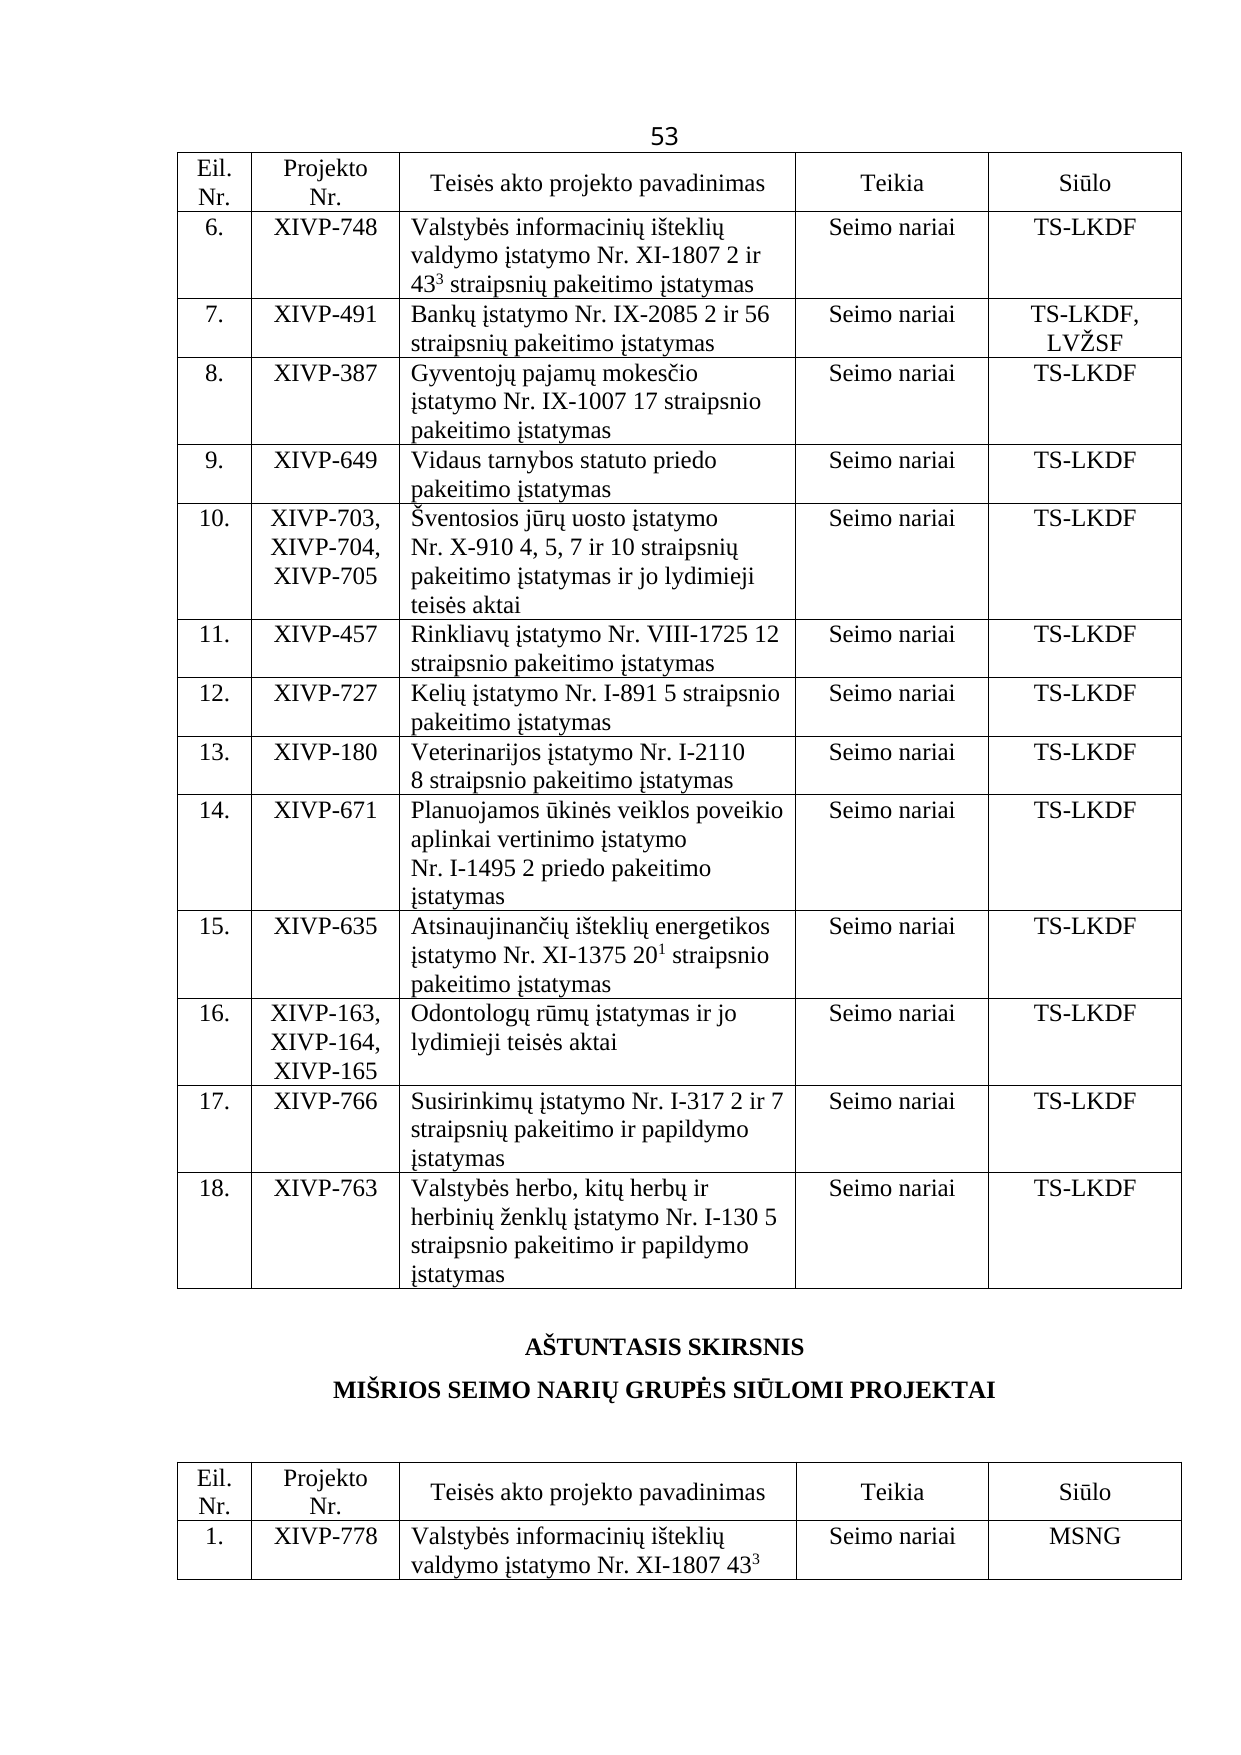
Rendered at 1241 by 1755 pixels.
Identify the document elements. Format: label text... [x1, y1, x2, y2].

table_cell TS-LKDF [989, 445, 1181, 502]
table_cell Valstybės herbo, kitų herbų ir herbinių ženklų įstatymo Nr. I-130 5 straipsnio pakeitimo ir papildymo įstatymas [400, 1173, 795, 1288]
table_cell TS-LKDF [989, 1086, 1181, 1172]
table_cell XIVP-748 [252, 212, 399, 298]
table_cell Seimo nariai [796, 212, 988, 298]
table_header Projekto Nr. [252, 153, 399, 211]
table_cell TS-LKDF [989, 620, 1181, 677]
table_cell Seimo nariai [796, 795, 988, 910]
table_cell Seimo nariai [796, 1086, 988, 1172]
table_cell XIVP-703, XIVP-704, XIVP-705 [252, 504, 399, 618]
table_cell TS-LKDF [989, 504, 1181, 618]
table_cell 13. [178, 737, 251, 794]
table_cell 6. [178, 212, 251, 298]
table_cell Susirinkimų įstatymo Nr. I-317 2 ir 7 straipsnių pakeitimo ir papildymo įstatymas [400, 1086, 795, 1172]
table_cell TS-LKDF [989, 212, 1181, 298]
table_cell Rinkliavų įstatymo Nr. VIII-1725 12 straipsnio pakeitimo įstatymas [400, 620, 795, 677]
table_cell XIVP-649 [252, 445, 399, 502]
table_cell 1. [178, 1521, 251, 1579]
table_cell 16. [178, 999, 251, 1085]
table_cell XIVP-727 [252, 678, 399, 736]
table_cell Kelių įstatymo Nr. I-891 5 straipsnio pakeitimo įstatymas [400, 678, 795, 736]
table_cell TS-LKDF, LVŽSF [989, 299, 1181, 357]
table_cell TS-LKDF [989, 678, 1181, 736]
table_cell 12. [178, 678, 251, 736]
table_header Projekto Nr. [252, 1463, 399, 1520]
table_cell 15. [178, 911, 251, 997]
table_cell Gyventojų pajamų mokesčio įstatymo Nr. IX-1007 17 straipsnio pakeitimo įstatymas [400, 358, 795, 444]
table_cell 11. [178, 620, 251, 677]
table_cell XIVP-163, XIVP-164, XIVP-165 [252, 999, 399, 1085]
table_cell 9. [178, 445, 251, 502]
table_cell Seimo nariai [796, 911, 988, 997]
table_cell TS-LKDF [989, 1173, 1181, 1288]
table_cell Planuojamos ūkinės veiklos poveikio aplinkai vertinimo įstatymo Nr. I-1495 2 priedo pakeitimo įstatymas [400, 795, 795, 910]
table_cell XIVP-387 [252, 358, 399, 444]
table_cell TS-LKDF [989, 358, 1181, 444]
table_cell Seimo nariai [796, 678, 988, 736]
table_cell Seimo nariai [796, 504, 988, 618]
table_cell Vidaus tarnybos statuto priedo pakeitimo įstatymas [400, 445, 795, 502]
text MIŠRIOS SEIMO NARIŲ GRUPĖS SIŪLOMI PROJEKTAI [177, 1375, 1152, 1404]
table_cell TS-LKDF [989, 911, 1181, 997]
table_cell XIVP-180 [252, 737, 399, 794]
table_cell 17. [178, 1086, 251, 1172]
table_cell Seimo nariai [796, 445, 988, 502]
table_header Eil. Nr. [178, 1463, 251, 1520]
table_cell XIVP-763 [252, 1173, 399, 1288]
table_cell MSNG [989, 1521, 1181, 1579]
table_cell Valstybės informacinių išteklių valdymo įstatymo Nr. XI-1807 433 [400, 1521, 796, 1579]
table_header Siūlo [989, 153, 1181, 211]
table_cell Atsinaujinančių išteklių energetikos įstatymo Nr. XI-1375 201 straipsnio pakeitimo įstatymas [400, 911, 795, 997]
table_header Teikia [797, 1463, 988, 1520]
table_cell 10. [178, 504, 251, 618]
table_cell Seimo nariai [796, 299, 988, 357]
table_cell 8. [178, 358, 251, 444]
table_cell XIVP-778 [252, 1521, 399, 1579]
table_header Eil. Nr. [178, 153, 251, 211]
table_cell XIVP-671 [252, 795, 399, 910]
table_cell XIVP-635 [252, 911, 399, 997]
table_cell TS-LKDF [989, 795, 1181, 910]
table_cell Seimo nariai [796, 999, 988, 1085]
table_cell Odontologų rūmų įstatymas ir jo lydimieji teisės aktai [400, 999, 795, 1085]
table_cell Valstybės informacinių išteklių valdymo įstatymo Nr. XI-1807 2 ir 433 straipsnių pakeitimo įstatymas [400, 212, 795, 298]
table_cell TS-LKDF [989, 999, 1181, 1085]
table_cell 14. [178, 795, 251, 910]
table_cell Bankų įstatymo Nr. IX-2085 2 ir 56 straipsnių pakeitimo įstatymas [400, 299, 795, 357]
table_cell XIVP-491 [252, 299, 399, 357]
table_cell TS-LKDF [989, 737, 1181, 794]
table_header Siūlo [989, 1463, 1181, 1520]
table_cell Veterinarijos įstatymo Nr. I-2110 8 straipsnio pakeitimo įstatymas [400, 737, 795, 794]
table_cell Seimo nariai [796, 1173, 988, 1288]
table_cell Seimo nariai [797, 1521, 988, 1579]
table_cell XIVP-766 [252, 1086, 399, 1172]
table_cell Šventosios jūrų uosto įstatymo Nr. X-910 4, 5, 7 ir 10 straipsnių pakeitimo įstatymas ir jo lydimieji teisės aktai [400, 504, 795, 618]
table_cell Seimo nariai [796, 737, 988, 794]
table_header Teisės akto projekto pavadinimas [400, 1463, 796, 1520]
text AŠTUNTASIS SKIRSNIS [177, 1332, 1152, 1361]
table_header Teikia [796, 153, 988, 211]
table_cell 18. [178, 1173, 251, 1288]
table_cell XIVP-457 [252, 620, 399, 677]
table_cell 7. [178, 299, 251, 357]
table_cell Seimo nariai [796, 620, 988, 677]
table_header Teisės akto projekto pavadinimas [400, 153, 795, 211]
table_cell Seimo nariai [796, 358, 988, 444]
